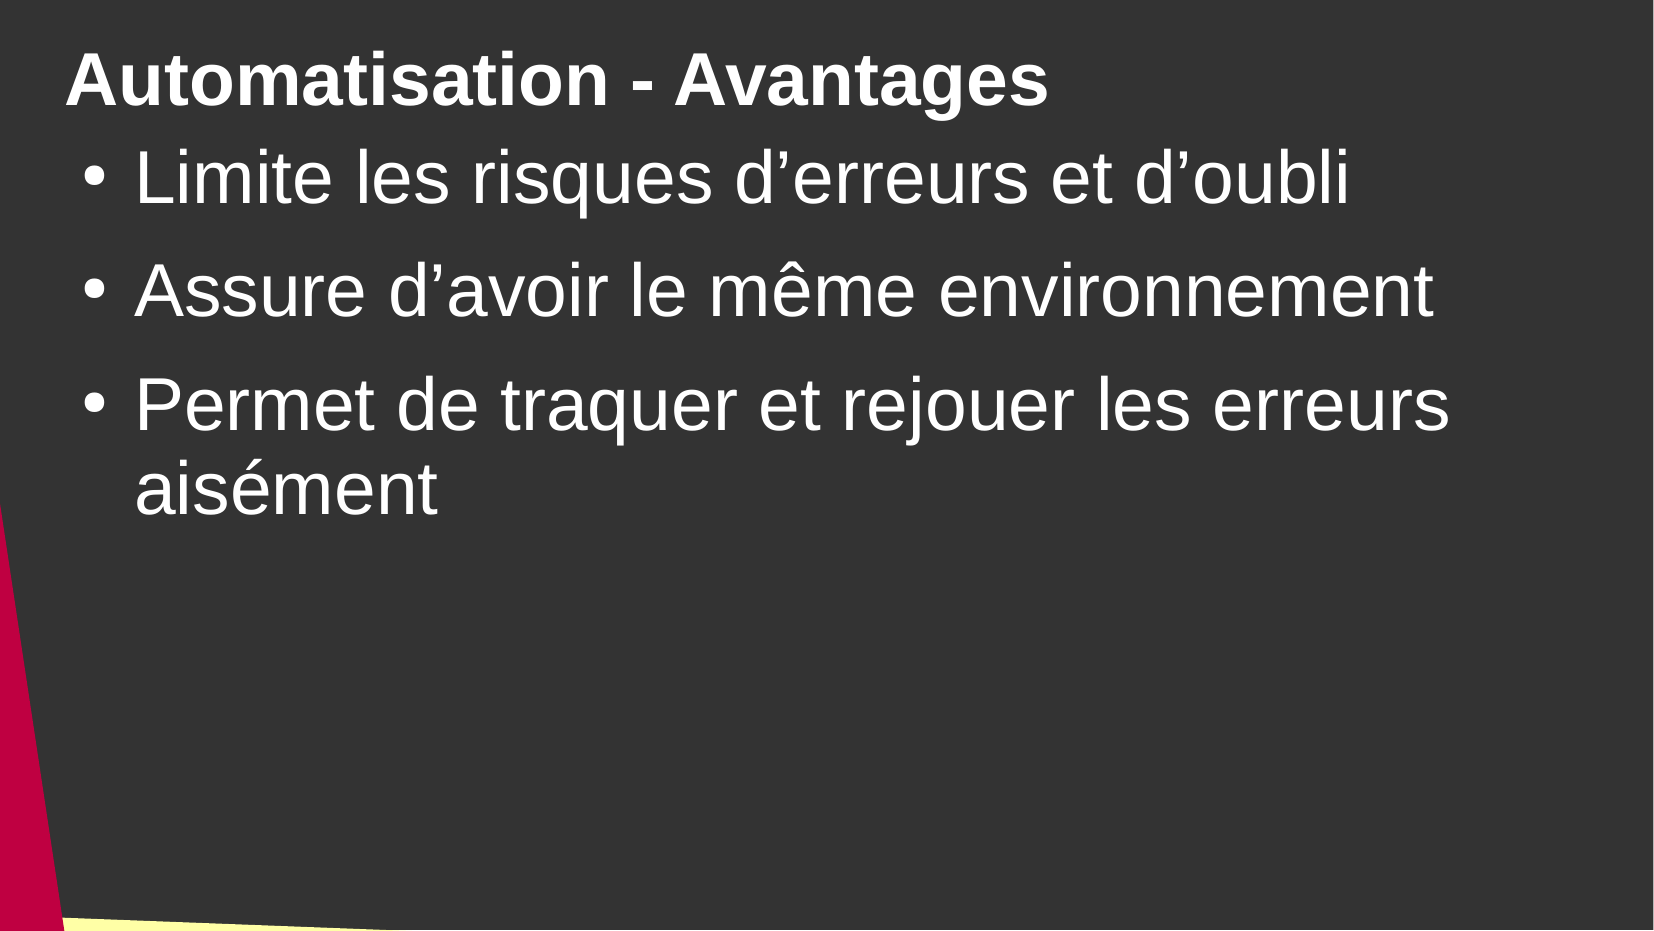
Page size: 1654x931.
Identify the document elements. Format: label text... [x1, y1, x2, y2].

text_box [0, 503, 413, 931]
list Limite les risques d’erreurs et d’oubli Assure d’avoir le même environnement Permet de traquer et rejouer les erreurs aisément [63, 135, 1542, 579]
title Automatisation - Avantages [64, 37, 1388, 122]
